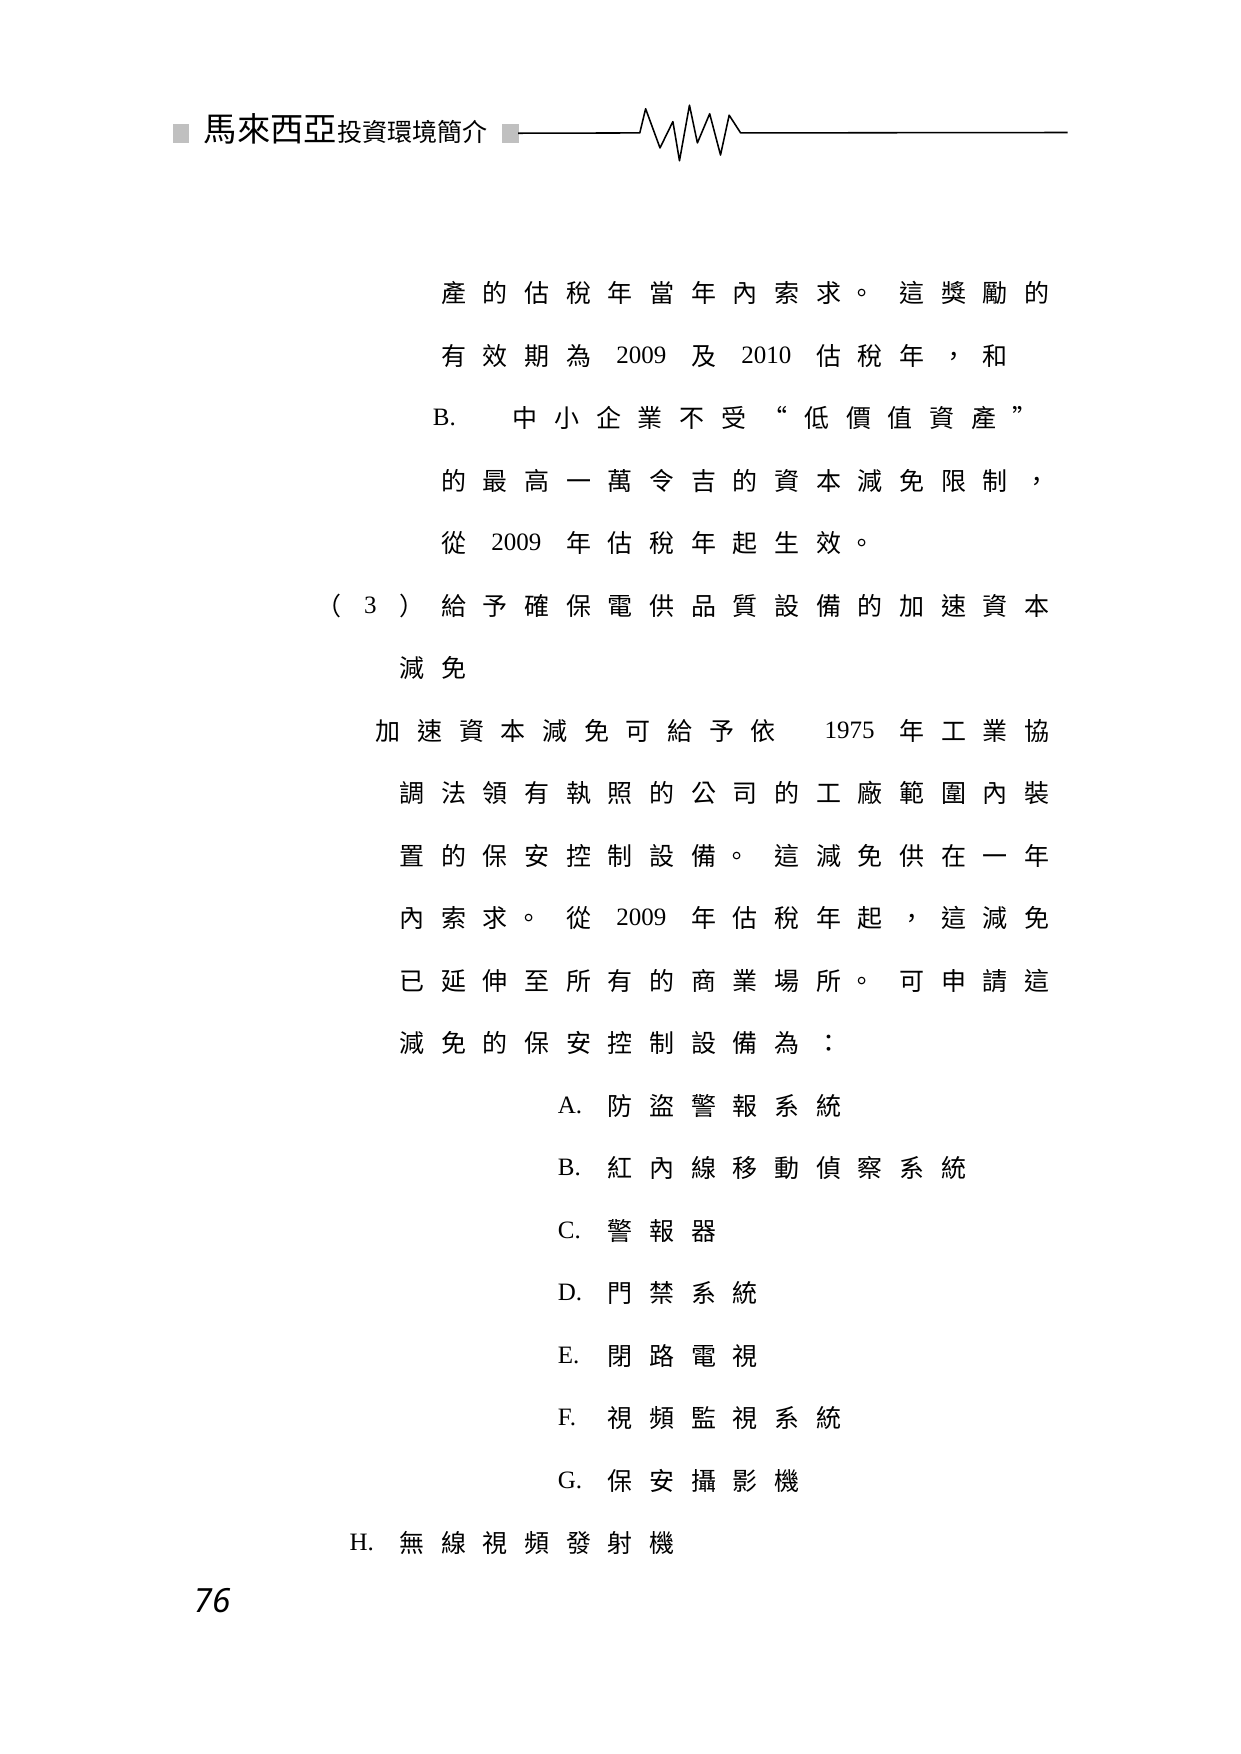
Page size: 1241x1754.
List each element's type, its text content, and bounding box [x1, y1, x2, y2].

list 防盜警報系統 [551, 1063, 1058, 1125]
text B. 中小企業不受“低價值資產”的最高一萬令吉的資本減免限制，從2009年估稅年起生效。 [404, 375, 1058, 563]
text 加速資本減免可給予依1975年工業協調法領有執照的公司的工廠範圍內裝置的保安控制設備。這減免供在一年內索求。從2009年估稅年起，這減免已延伸至所有的商業場所。可申請這減免的保安控制設備為： [306, 688, 1058, 1063]
list 門禁系統 [551, 1250, 1058, 1313]
list 保安攝影機 [551, 1438, 1058, 1500]
list 閉路電視 [551, 1313, 1058, 1375]
list 視頻監視系統 [551, 1375, 1058, 1438]
list 警報器 [551, 1188, 1058, 1250]
list 紅內線移動偵察系統 [551, 1125, 1058, 1188]
text 產的估稅年當年內索求。這獎勵的有效期為2009及2010估稅年，和 [404, 250, 1058, 375]
list 無線視頻發射機 [329, 1500, 1058, 1563]
text （3）給予確保電供品質設備的加速資本減免 [306, 563, 1058, 688]
